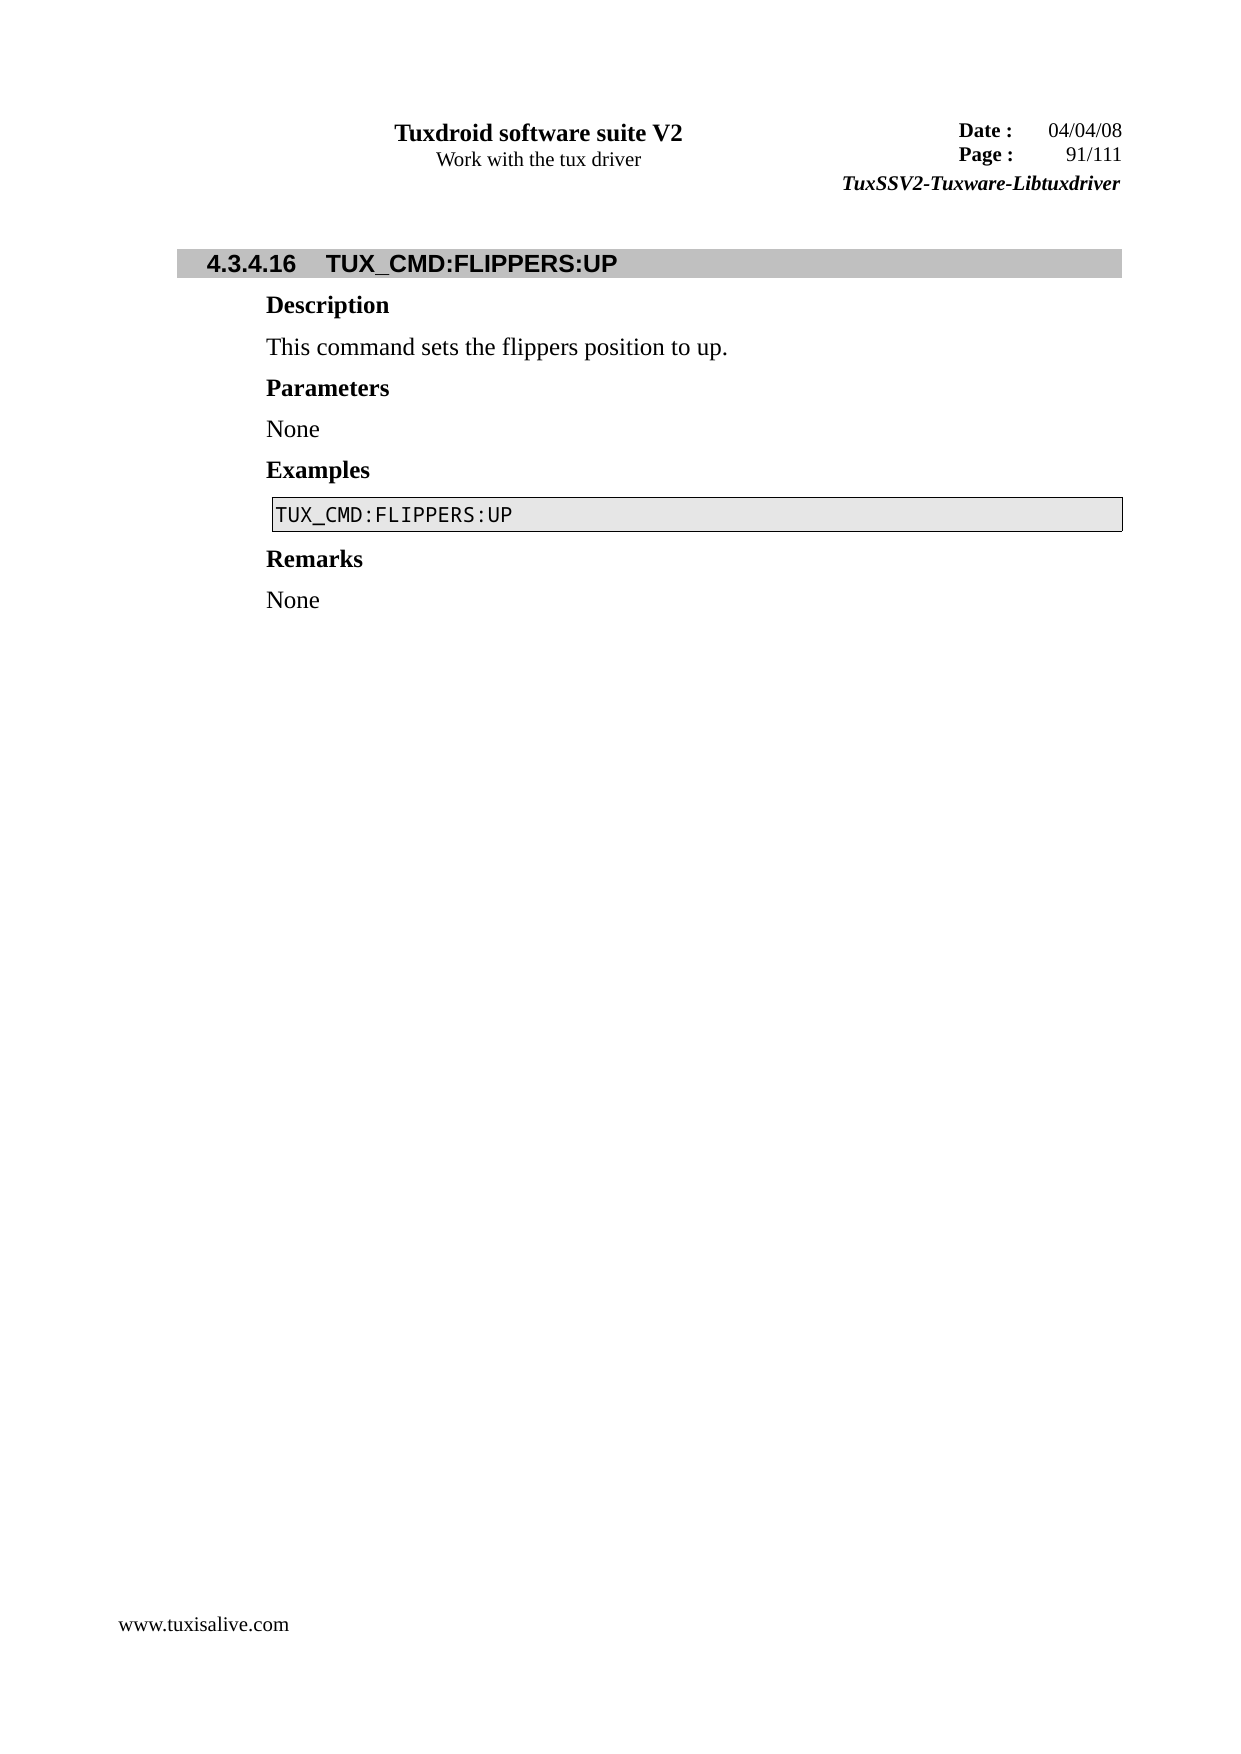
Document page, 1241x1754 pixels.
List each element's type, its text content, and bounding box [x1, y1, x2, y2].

text None [266, 585, 1122, 614]
text TUX_CMD:FLIPPERS:UP [273, 498, 1122, 531]
text Examples [266, 456, 1122, 484]
text Parameters [266, 373, 1122, 402]
text Description [266, 291, 1122, 319]
text Remarks [266, 544, 1122, 572]
text This command sets the flippers position to up. [266, 332, 1122, 361]
text None [266, 414, 1122, 443]
subtitle TUX_CMD:FLIPPERS:UP [177, 249, 1122, 278]
